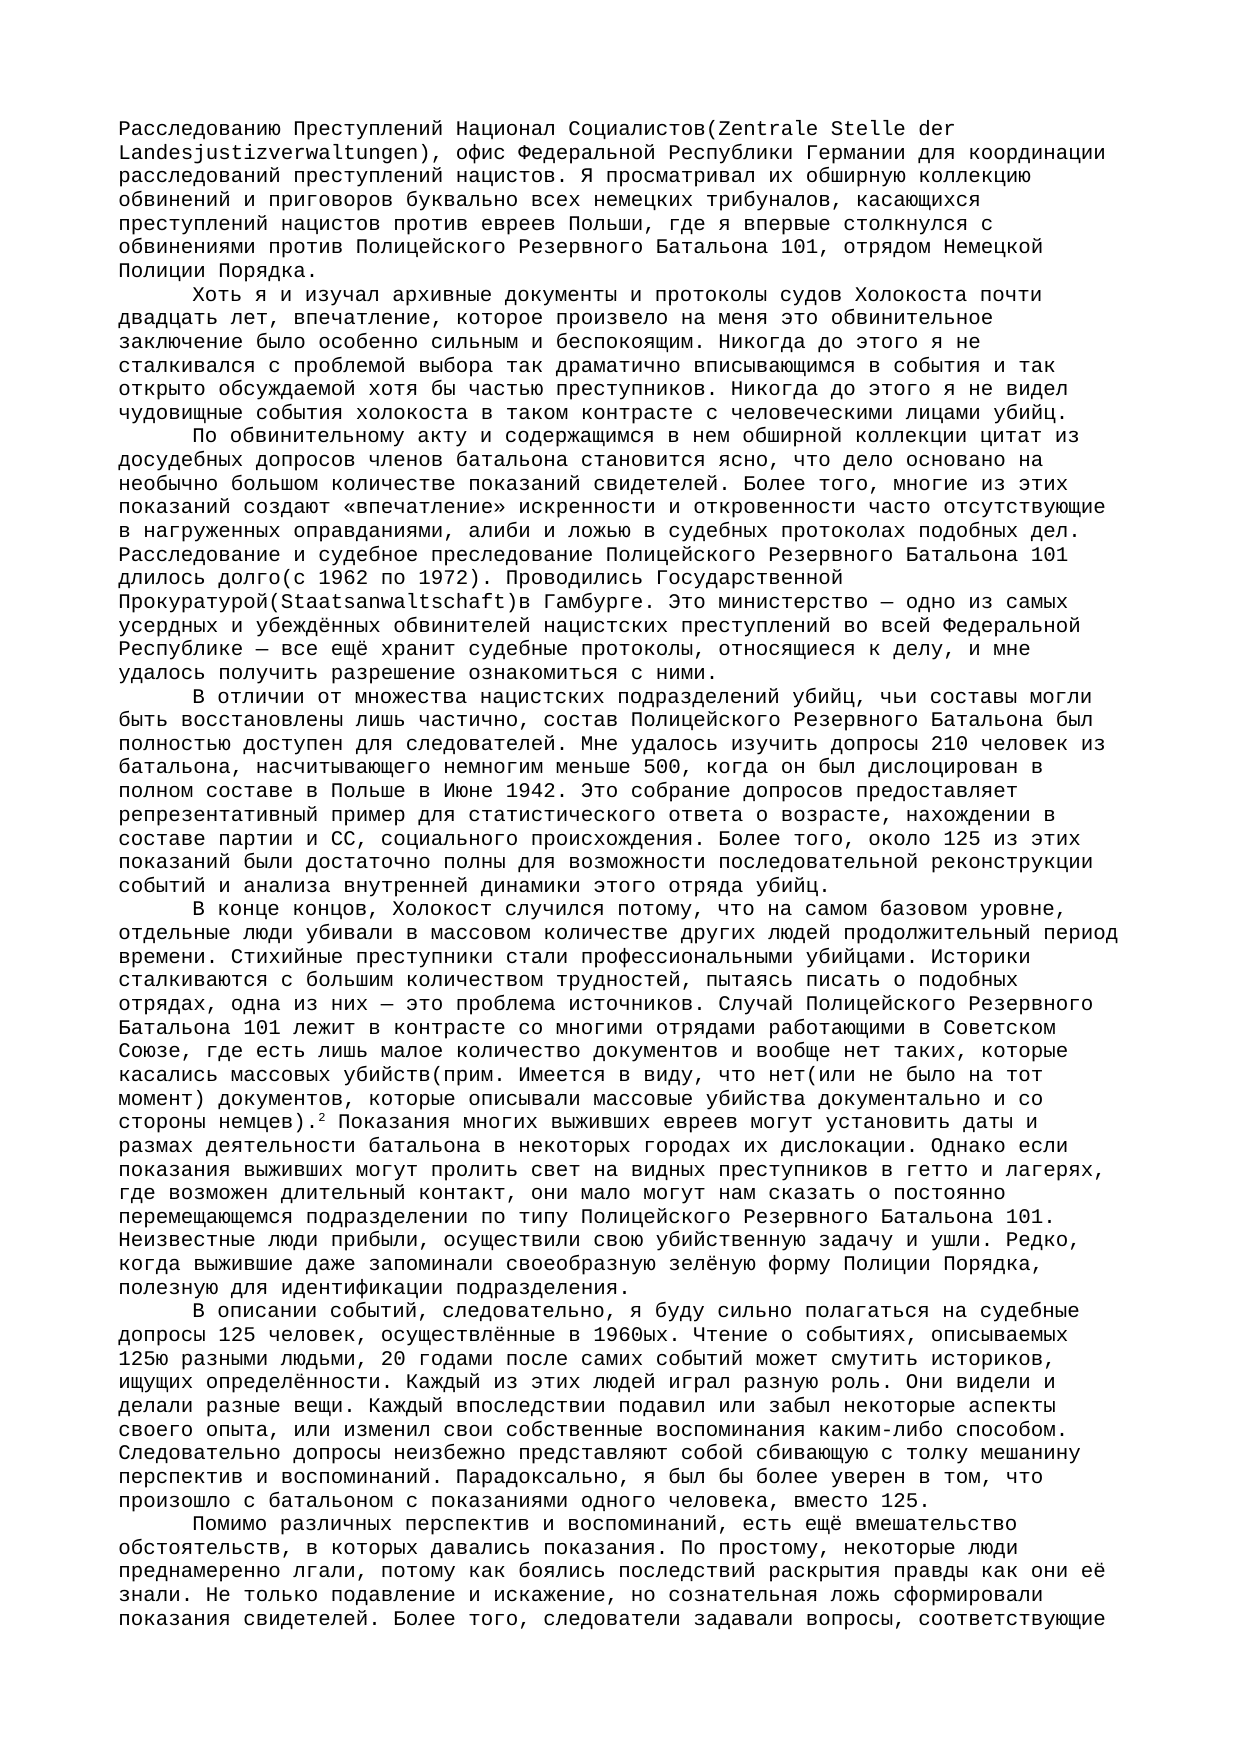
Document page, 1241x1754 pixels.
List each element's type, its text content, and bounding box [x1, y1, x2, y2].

text Хоть я и изучал архивные документы и протоколы судов Холокоста почти двадцать лет, впечатление, которое произвело на меня это обвинительное заключение было особенно сильным и беспокоящим. Никогда до этого я не сталкивался с проблемой выбора так драматично вписывающимся в события и так открыто обсуждаемой хотя бы частью преступников. Никогда до этого я не видел чудовищные события холокоста в таком контрасте с человеческими лицами убийц. [118, 284, 1122, 426]
text По обвинительному акту и содержащимся в нем обширной коллекции цитат из досудебных допросов членов батальона становится ясно, что дело основано на необычно большом количестве показаний свидетелей. Более того, многие из этих показаний создают «впечатление» искренности и откровенности часто отсутствующие в нагруженных оправданиями, алиби и ложью в судебных протоколах подобных дел. Расследование и судебное преследование Полицейского Резервного Батальона 101 длилось долго(с 1962 по 1972). Проводились Государственной Прокуратурой(Staatsanwaltschaft)в Гамбурге. Это министерство — одно из самых усердных и убеждённых обвинителей нацистских преступлений во всей Федеральной Республике — все ещё хранит судебные протоколы, относящиеся к делу, и мне удалось получить разрешение ознакомиться с ними. [118, 426, 1122, 686]
text Расследованию Преступлений Национал Социалистов(Zentrale Stelle der Landesjustizverwaltungen), офис Федеральной Республики Германии для координации расследований преступлений нацистов. Я просматривал их обширную коллекцию обвинений и приговоров буквально всех немецких трибуналов, касающихся преступлений нацистов против евреев Польши, где я впервые столкнулся с обвинениями против Полицейского Резервного Батальона 101, отрядом Немецкой Полиции Порядка. [118, 118, 1122, 284]
text Помимо различных перспектив и воспоминаний, есть ещё вмешательство обстоятельств, в которых давались показания. По простому, некоторые люди преднамеренно лгали, потому как боялись последствий раскрытия правды как они её знали. Не только подавление и искажение, но сознательная ложь сформировали показания свидетелей. Более того, следователи задавали вопросы, соответствующие [118, 1513, 1122, 1631]
text В конце концов, Холокост случился потому, что на самом базовом уровне, отдельные люди убивали в массовом количестве других людей продолжительный период времени. Стихийные преступники стали профессиональными убийцами. Историки сталкиваются с большим количеством трудностей, пытаясь писать о подобных отрядах, одна из них — это проблема источников. Случай Полицейского Резервного Батальона 101 лежит в контрасте со многими отрядами работающими в Советском Союзе, где есть лишь малое количество документов и вообще нет таких, которые касались массовых убийств(прим. Имеется в виду, что нет(или не было на тот момент) документов, которые описывали массовые убийства документально и со стороны немцев). Показания многих выживших евреев могут установить даты и размах деятельности батальона в некоторых городах их дислокации. Однако если показания выживших могут пролить свет на видных преступников в гетто и лагерях, где возможен длительный контакт, они мало могут нам сказать о постоянно перемещающемся подразделении по типу Полицейского Резервного Батальона 101. Неизвестные люди прибыли, осуществили свою убийственную задачу и ушли. Редко, когда выжившие даже запоминали своеобразную зелёную форму Полиции Порядка, полезную для идентификации подразделения. [118, 898, 1122, 1300]
text В описании событий, следовательно, я буду сильно полагаться на судебные допросы 125 человек, осуществлённые в 1960ых. Чтение о событиях, описываемых 125ю разными людьми, 20 годами после самих событий может смутить историков, ищущих определённости. Каждый из этих людей играл разную роль. Они видели и делали разные вещи. Каждый впоследствии подавил или забыл некоторые аспекты своего опыта, или изменил свои собственные воспоминания каким-либо способом. Следовательно допросы неизбежно представляют собой сбивающую с толку мешанину перспектив и воспоминаний. Парадоксально, я был бы более уверен в том, что произошло с батальоном с показаниями одного человека, вместо 125. [118, 1300, 1122, 1513]
text В отличии от множества нацистских подразделений убийц, чьи составы могли быть восстановлены лишь частично, состав Полицейского Резервного Батальона был полностью доступен для следователей. Мне удалось изучить допросы 210 человек из батальона, насчитывающего немногим меньше 500, когда он был дислоцирован в полном составе в Польше в Июне 1942. Это собрание допросов предоставляет репрезентативный пример для статистического ответа о возрасте, нахождении в составе партии и СС, социального происхождения. Более того, около 125 из этих показаний были достаточно полны для возможности последовательной реконструкции событий и анализа внутренней динамики этого отряда убийц. [118, 686, 1122, 898]
